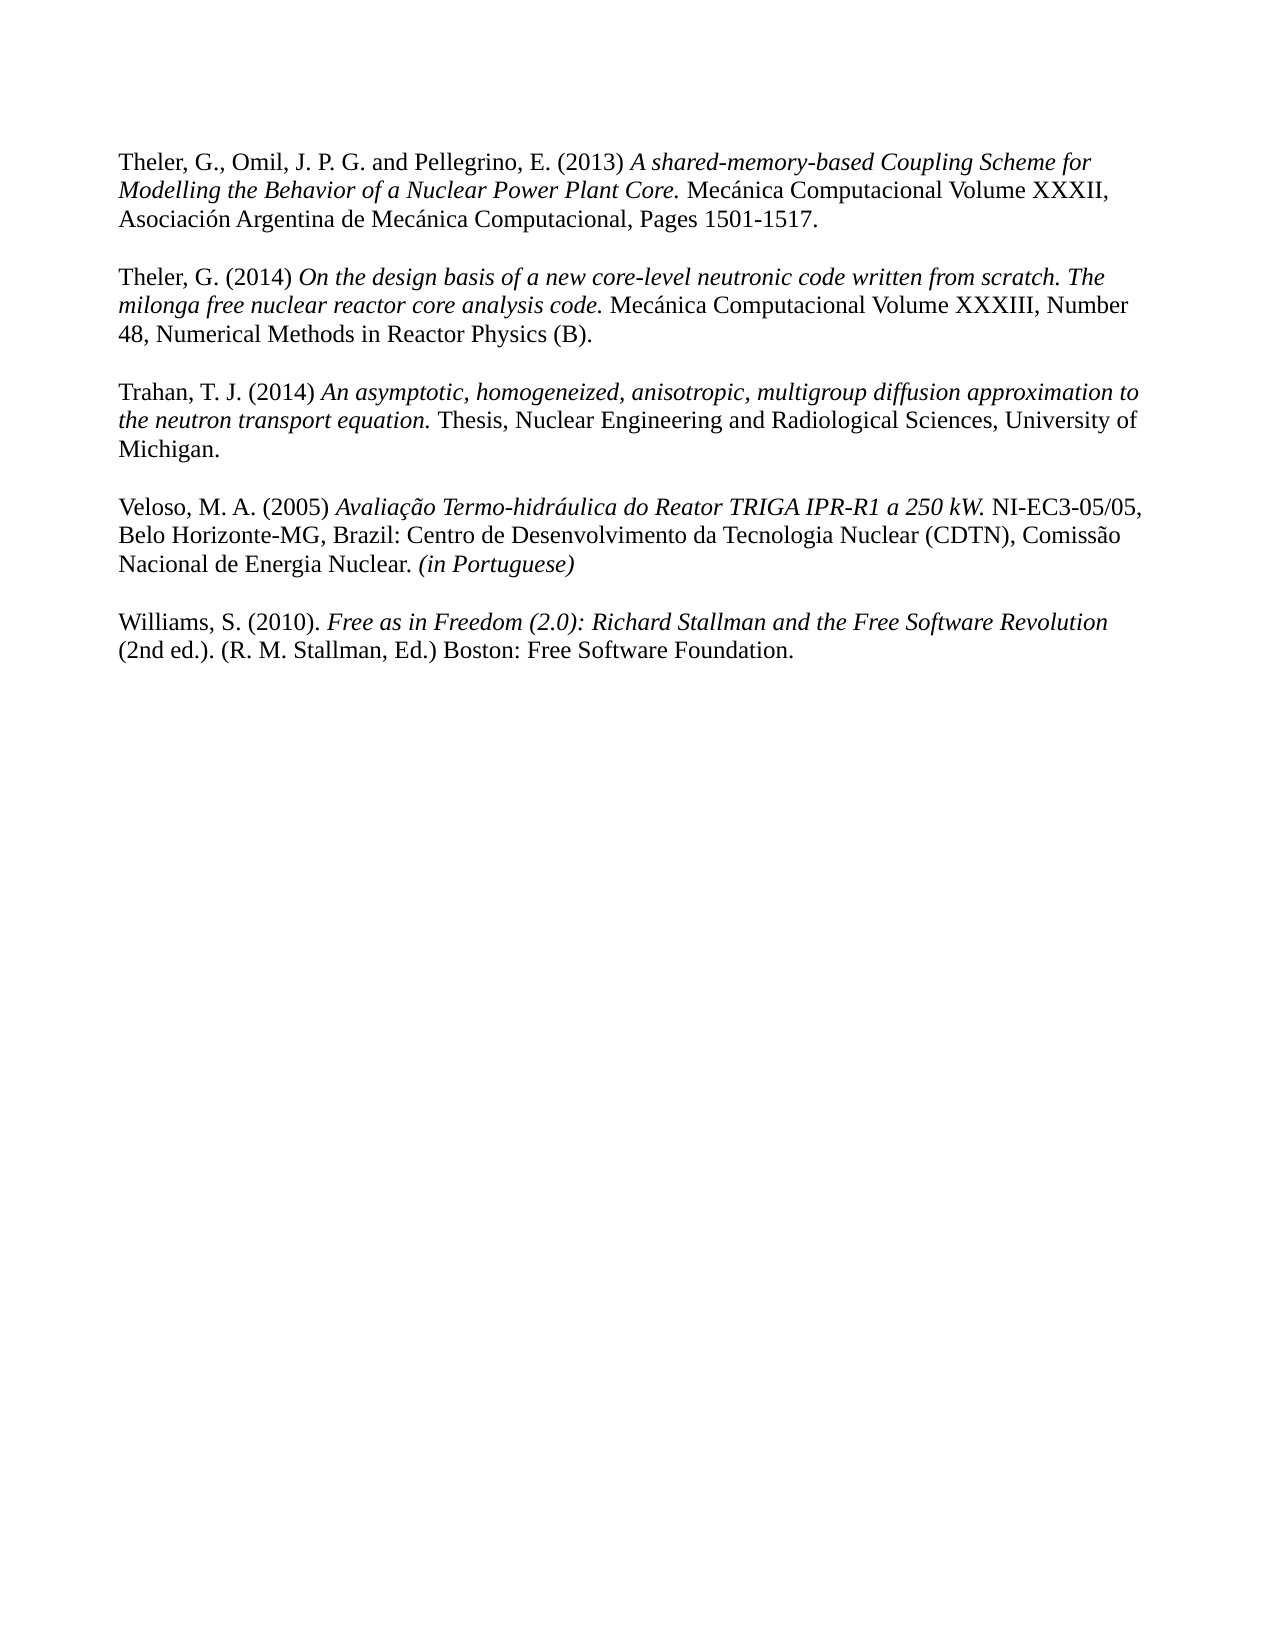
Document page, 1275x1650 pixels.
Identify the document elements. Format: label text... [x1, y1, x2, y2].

text Veloso, M. A. (2005) Avaliação Termo-hidráulica do Reator TRIGA IPR-R1 a 250 kW. NI-EC3-05/05, Belo Horizonte-MG, Brazil: Centro de Desenvolvimento da Tecnologia Nuclear (CDTN), Comissão Nacional de Energia Nuclear. (in Portuguese) [118, 492, 1157, 578]
text Williams, S. (2010). Free as in Freedom (2.0): Richard Stallman and the Free Software Revolution (2nd ed.). (R. M. Stallman, Ed.) Boston: Free Software Foundation. [118, 607, 1157, 664]
text Theler, G., Omil, J. P. G. and Pellegrino, E. (2013) A shared-memory-based Coupling Scheme for Modelling the Behavior of a Nuclear Power Plant Core. Mecánica Computacional Volume XXXII, Asociación Argentina de Mecánica Computacional, Pages 1501-1517. [118, 147, 1157, 233]
text Trahan, T. J. (2014) An asymptotic, homogeneized, anisotropic, multigroup diffusion approximation to the neutron transport equation. Thesis, Nuclear Engineering and Radiological Sciences, University of Michigan. [118, 377, 1157, 463]
text Theler, G. (2014) On the design basis of a new core-level neutronic code written from scratch. The milonga free nuclear reactor core analysis code. Mecánica Computacional Volume XXXIII, Number 48, Numerical Methods in Reactor Physics (B). [118, 262, 1157, 348]
